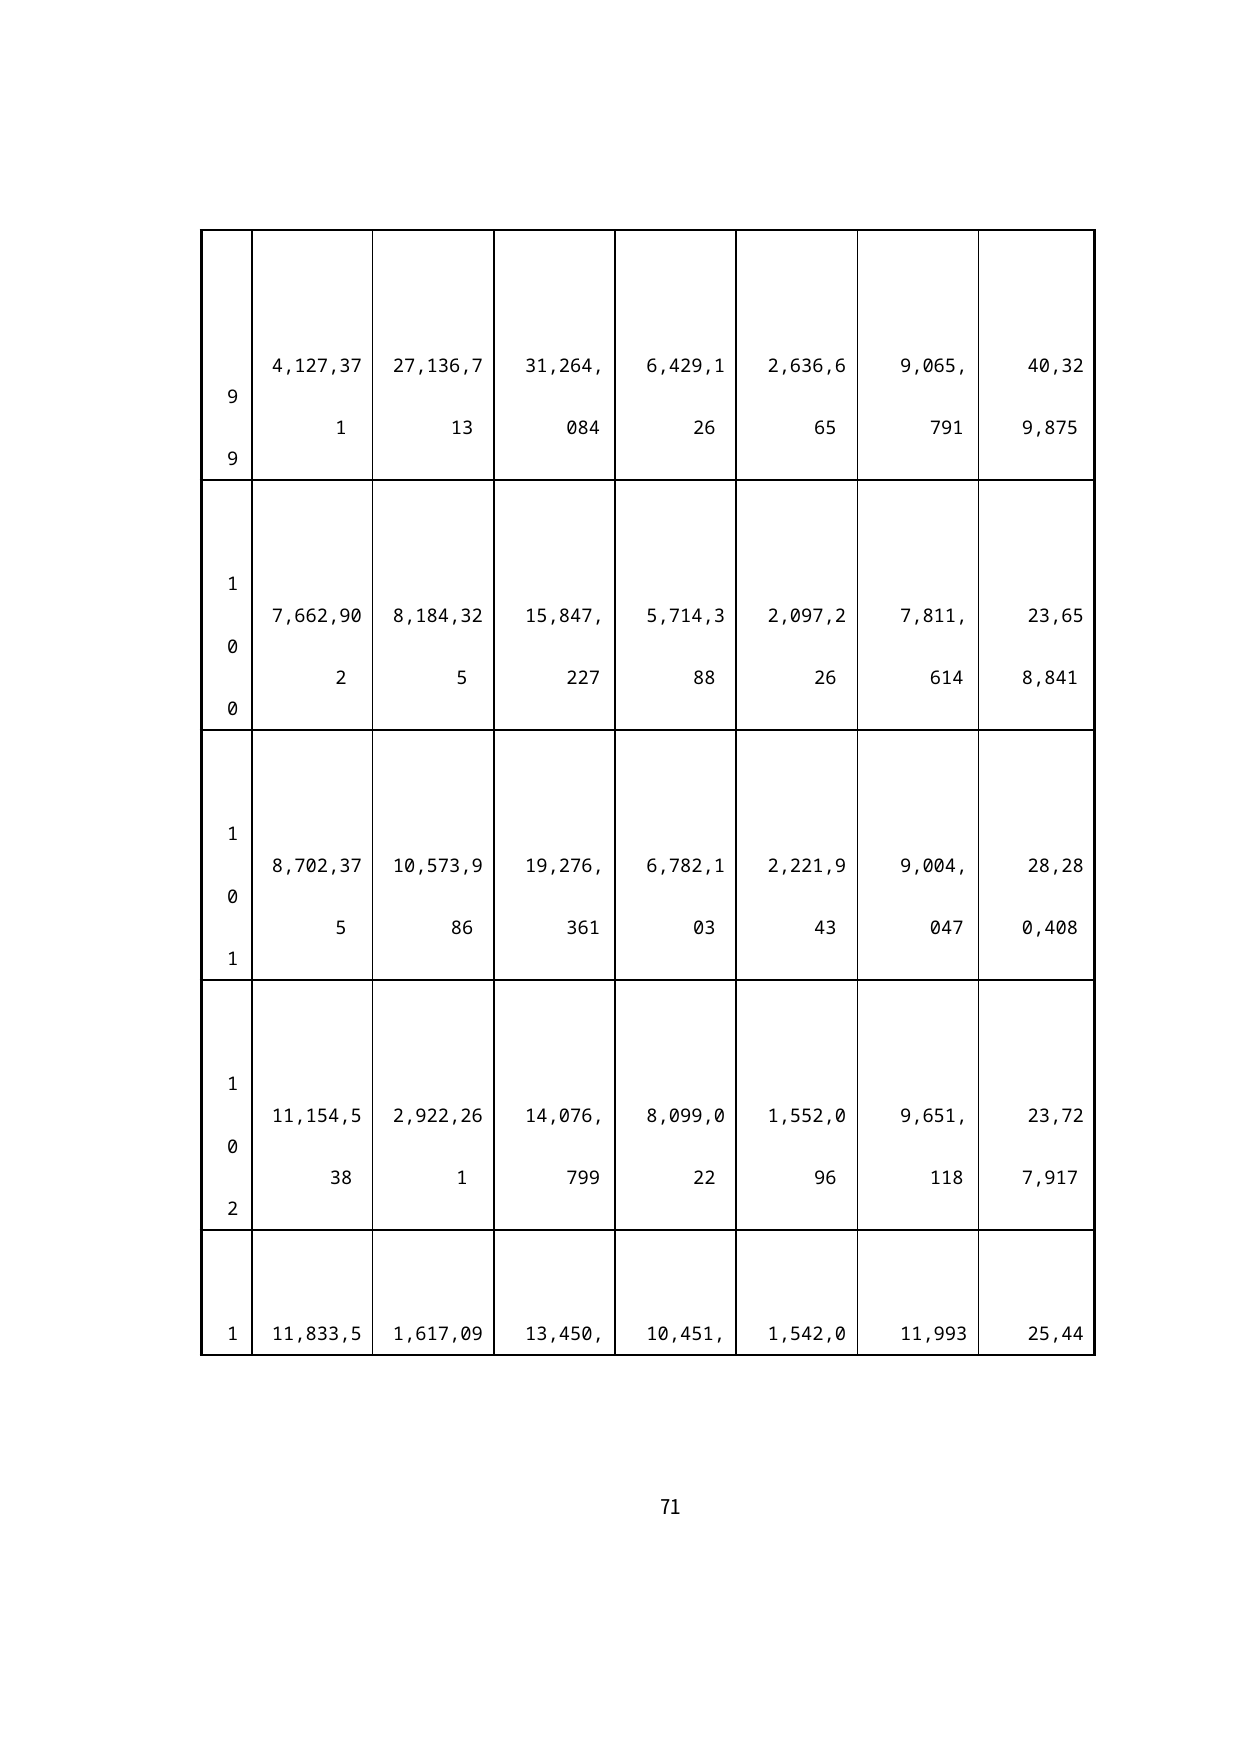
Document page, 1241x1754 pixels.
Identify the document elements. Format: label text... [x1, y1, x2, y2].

table_cell 1,542,0 [737, 1231, 857, 1354]
table_cell 9,651,118 [858, 981, 978, 1229]
table_cell 7,811,614 [858, 481, 978, 729]
table_cell 1,552,096 [737, 981, 857, 1229]
table_cell 4,127,371 [253, 231, 372, 479]
table_cell 2,922,261 [373, 981, 493, 1229]
table_cell 11,993 [858, 1231, 978, 1354]
table_cell 8,099,022 [616, 981, 735, 1229]
table_cell 10,451, [616, 1231, 735, 1354]
table_cell 19,276,361 [495, 731, 614, 979]
table_cell 23,658,841 [979, 481, 1093, 729]
table_cell 8,184,325 [373, 481, 493, 729]
table_cell 9,004,047 [858, 731, 978, 979]
table_cell 13,450, [495, 1231, 614, 1354]
table_cell 100 [203, 481, 251, 729]
table_cell 9,065,791 [858, 231, 978, 479]
table_cell 25,44 [979, 1231, 1093, 1354]
table_cell 40,329,875 [979, 231, 1093, 479]
table_cell 8,702,375 [253, 731, 372, 979]
table_cell 11,154,538 [253, 981, 372, 1229]
table_cell 7,662,902 [253, 481, 372, 729]
table_cell 99 [203, 231, 251, 479]
table_cell 31,264,084 [495, 231, 614, 479]
table_cell 1 [203, 1231, 251, 1354]
table_cell 27,136,713 [373, 231, 493, 479]
table_cell 2,221,943 [737, 731, 857, 979]
table_cell 11,833,5 [253, 1231, 372, 1354]
table_cell 6,782,103 [616, 731, 735, 979]
table_cell 15,847,227 [495, 481, 614, 729]
table_cell 10,573,986 [373, 731, 493, 979]
table_cell 2,636,665 [737, 231, 857, 479]
table_cell 5,714,388 [616, 481, 735, 729]
table_cell 14,076,799 [495, 981, 614, 1229]
table_cell 102 [203, 981, 251, 1229]
table_cell 28,280,408 [979, 731, 1093, 979]
table_cell 101 [203, 731, 251, 979]
table_cell 1,617,09 [373, 1231, 493, 1354]
table_cell 6,429,126 [616, 231, 735, 479]
table_cell 23,727,917 [979, 981, 1093, 1229]
table_cell 2,097,226 [737, 481, 857, 729]
